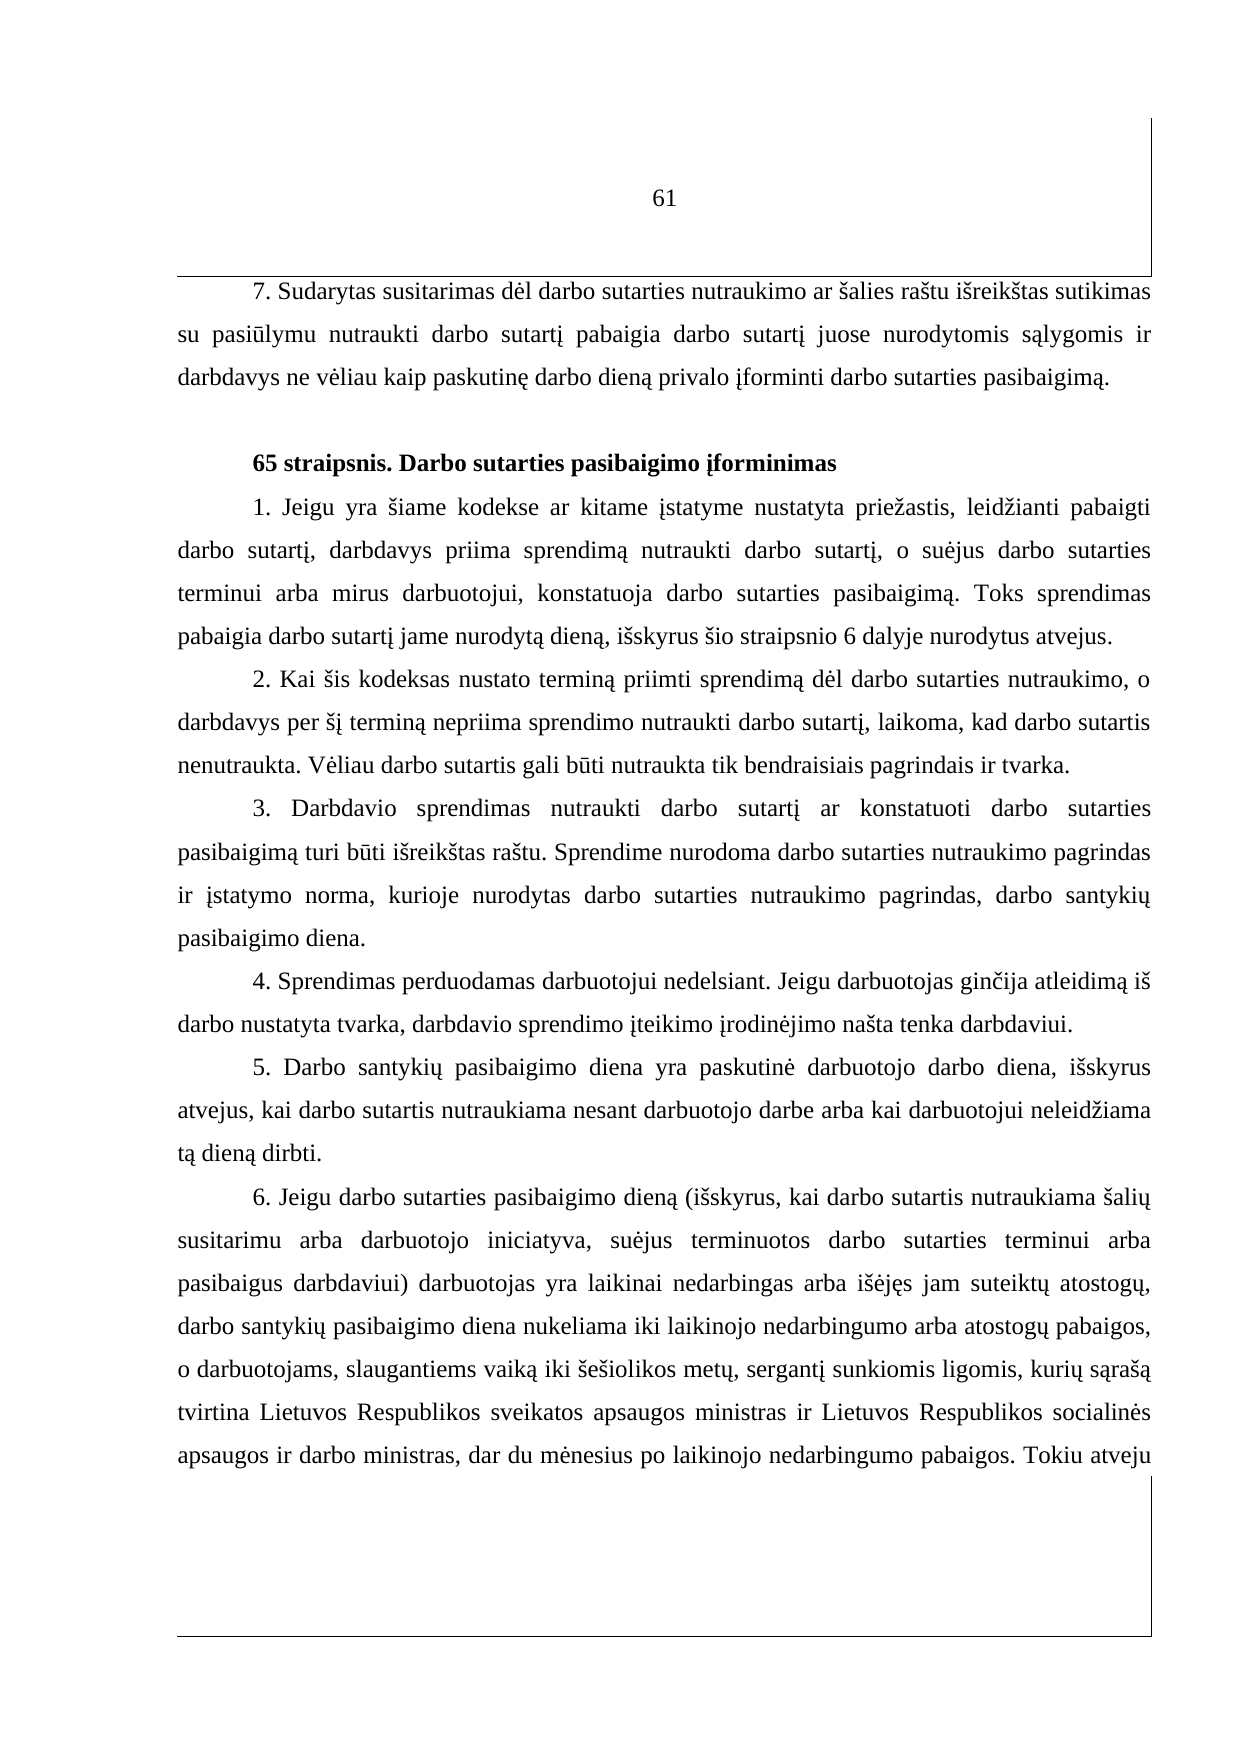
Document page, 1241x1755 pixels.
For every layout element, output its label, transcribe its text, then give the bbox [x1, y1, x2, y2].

text 2. Kai šis kodeksas nustato terminą priimti sprendimą dėl darbo sutarties nutraukimo, o darbdavys per šį terminą nepriima sprendimo nutraukti darbo sutartį, laikoma, kad darbo sutartis nenutraukta. Vėliau darbo sutartis gali būti nutraukta tik bendraisiais pagrindais ir tvarka. [177, 664, 1152, 779]
text 5. Darbo santykių pasibaigimo diena yra paskutinė darbuotojo darbo diena, išskyrus atvejus, kai darbo sutartis nutraukiama nesant darbuotojo darbe arba kai darbuotojui neleidžiama tą dieną dirbti. [177, 1052, 1152, 1167]
text 4. Sprendimas perduodamas darbuotojui nedelsiant. Jeigu darbuotojas ginčija atleidimą iš darbo nustatyta tvarka, darbdavio sprendimo įteikimo įrodinėjimo našta tenka darbdaviui. [177, 966, 1152, 1038]
text 1. Jeigu yra šiame kodekse ar kitame įstatyme nustatyta priežastis, leidžianti pabaigti darbo sutartį, darbdavys priima sprendimą nutraukti darbo sutartį, o suėjus darbo sutarties terminui arba mirus darbuotojui, konstatuoja darbo sutarties pasibaigimą. Toks sprendimas pabaigia darbo sutartį jame nurodytą dieną, išskyrus šio straipsnio 6 dalyje nurodytus atvejus. [177, 492, 1152, 650]
text 7. Sudarytas susitarimas dėl darbo sutarties nutraukimo ar šalies raštu išreikštas sutikimas su pasiūlymu nutraukti darbo sutartį pabaigia darbo sutartį juose nurodytomis sąlygomis ir darbdavys ne vėliau kaip paskutinę darbo dieną privalo įforminti darbo sutarties pasibaigimą. [177, 276, 1152, 391]
subtitle 65 straipsnis. Darbo sutarties pasibaigimo įforminimas [177, 448, 1152, 477]
text 6. Jeigu darbo sutarties pasibaigimo dieną (išskyrus, kai darbo sutartis nutraukiama šalių susitarimu arba darbuotojo iniciatyva, suėjus terminuotos darbo sutarties terminui arba pasibaigus darbdaviui) darbuotojas yra laikinai nedarbingas arba išėjęs jam suteiktų atostogų, darbo santykių pasibaigimo diena nukeliama iki laikinojo nedarbingumo arba atostogų pabaigos, o darbuotojams, slaugantiems vaiką iki šešiolikos metų, sergantį sunkiomis ligomis, kurių sąrašą tvirtina Lietuvos Respublikos sveikatos apsaugos ministras ir Lietuvos Respublikos socialinės apsaugos ir darbo ministras, dar du mėnesius po laikinojo nedarbingumo pabaigos. Tokiu atveju [177, 1182, 1152, 1469]
text 3. Darbdavio sprendimas nutraukti darbo sutartį ar konstatuoti darbo sutarties pasibaigimą turi būti išreikštas raštu. Sprendime nurodoma darbo sutarties nutraukimo pagrindas ir įstatymo norma, kurioje nurodytas darbo sutarties nutraukimo pagrindas, darbo santykių pasibaigimo diena. [177, 793, 1152, 952]
